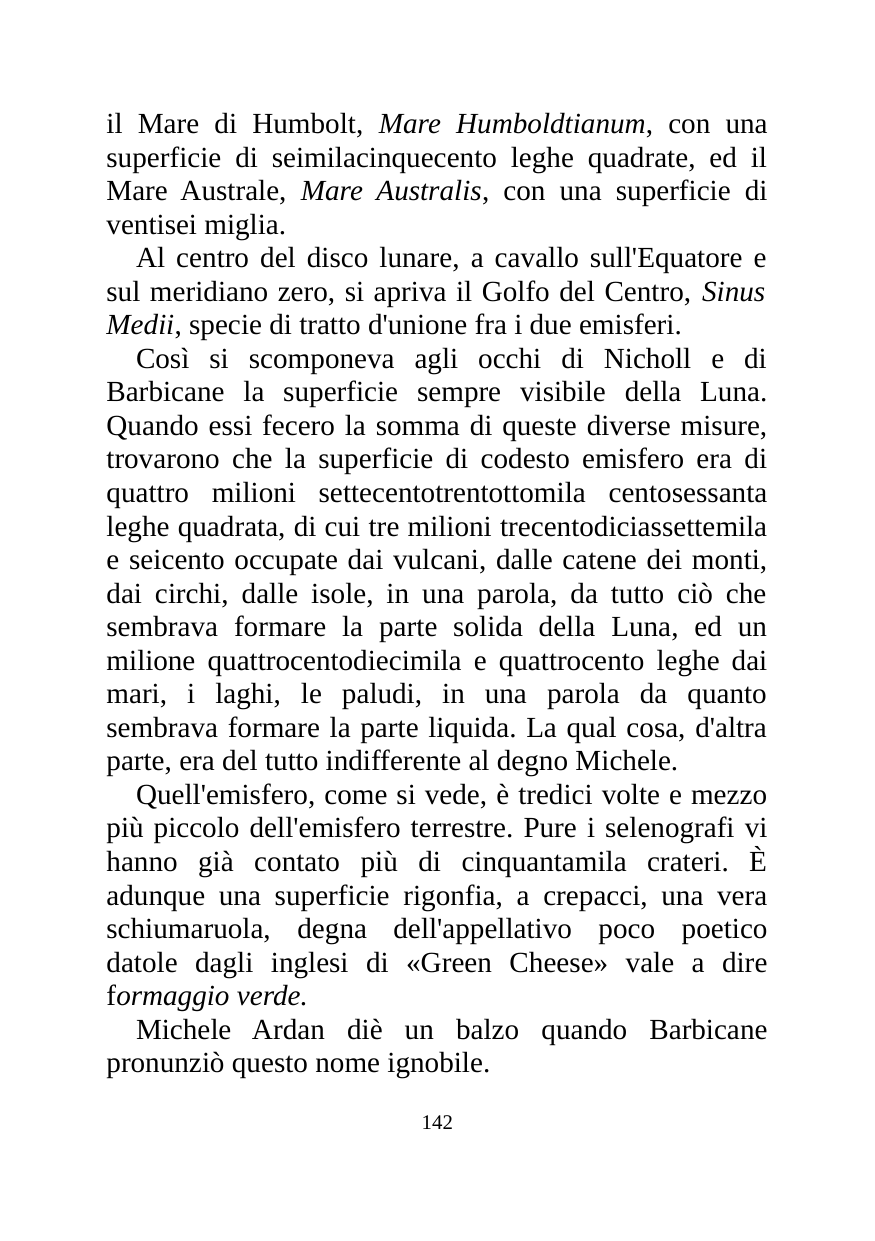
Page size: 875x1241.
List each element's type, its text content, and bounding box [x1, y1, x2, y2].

text Michele Ardan diè un balzo quando Barbicane pronunziò questo nome ignobile. [106, 1012, 768, 1079]
text Così si scomponeva agli occhi di Nicholl e di Barbicane la superficie sempre visibile della Luna. Quando essi fecero la somma di queste diverse misure, trovarono che la superficie di codesto emisfero era di quattro milioni settecentotrentottomila centosessanta leghe quadrata, di cui tre milioni trecentodiciassettemila e seicento occupate dai vulcani, dalle catene dei monti, dai circhi, dalle isole, in una parola, da tutto ciò che sembrava formare la parte solida della Luna, ed un milione quattrocentodiecimila e quattrocento leghe dai mari, i laghi, le paludi, in una parola da quanto sembrava formare la parte liquida. La qual cosa, d'altra parte, era del tutto indifferente al degno Michele. [106, 341, 768, 777]
text il Mare di Humbolt, Mare Humboldtianum, con una superficie di seimilacinquecento leghe quadrate, ed il Mare Australe, Mare Australis, con una superficie di ventisei miglia. [106, 106, 768, 240]
text Al centro del disco lunare, a cavallo sull'Equatore e sul meridiano zero, si apriva il Golfo del Centro, Sinus Medii, specie di tratto d'unione fra i due emisferi. [106, 240, 768, 341]
text Quell'emisfero, come si vede, è tredici volte e mezzo più piccolo dell'emisfero terrestre. Pure i selenografi vi hanno già contato più di cinquantamila crateri. È adunque una superficie rigonfia, a crepacci, una vera schiumaruola, degna dell'appellativo poco poetico datole dagli inglesi di «Green Cheese» vale a dire formaggio verde. [106, 777, 768, 1012]
